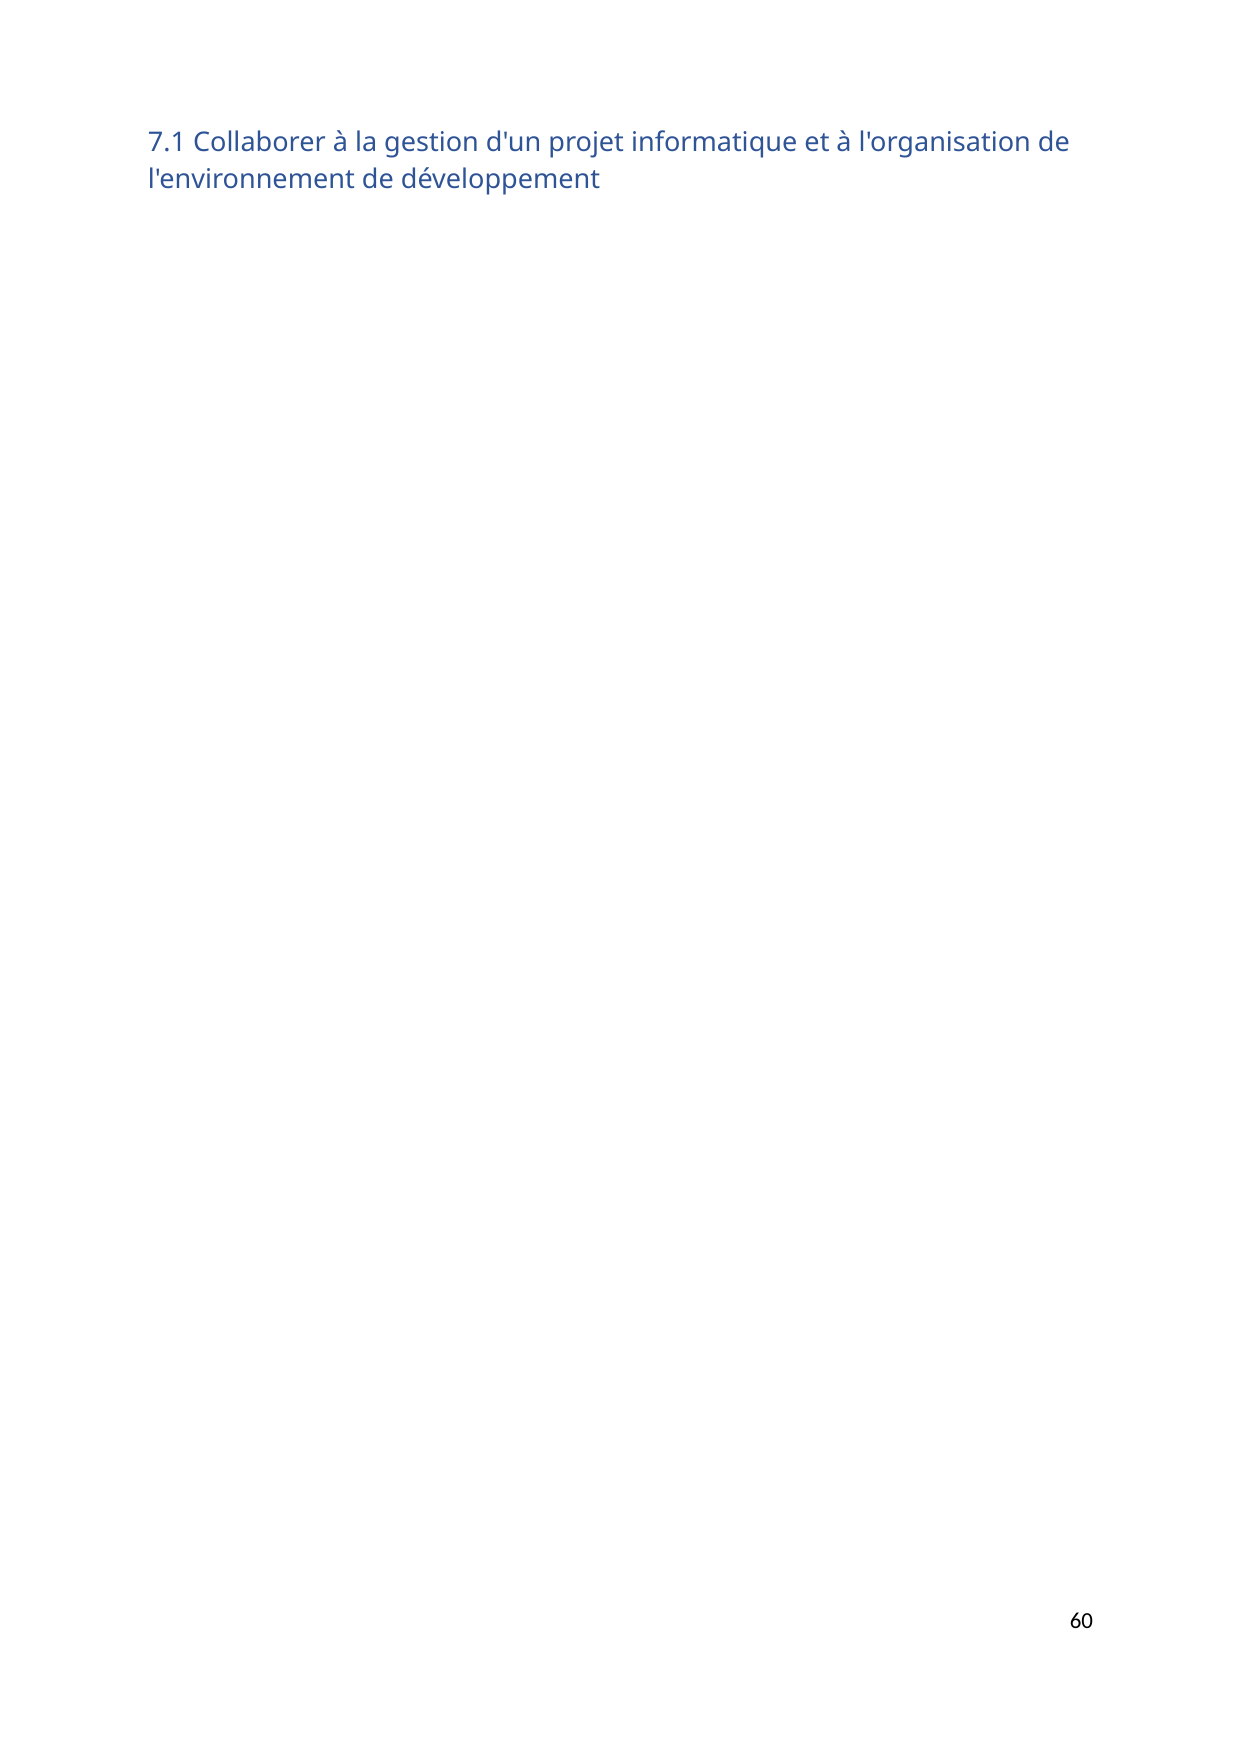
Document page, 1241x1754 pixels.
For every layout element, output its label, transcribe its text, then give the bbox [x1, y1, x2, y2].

subtitle 7.1 Collaborer à la gestion d'un projet informatique et à l'organisation de l'environnement de développement [148, 123, 1093, 196]
